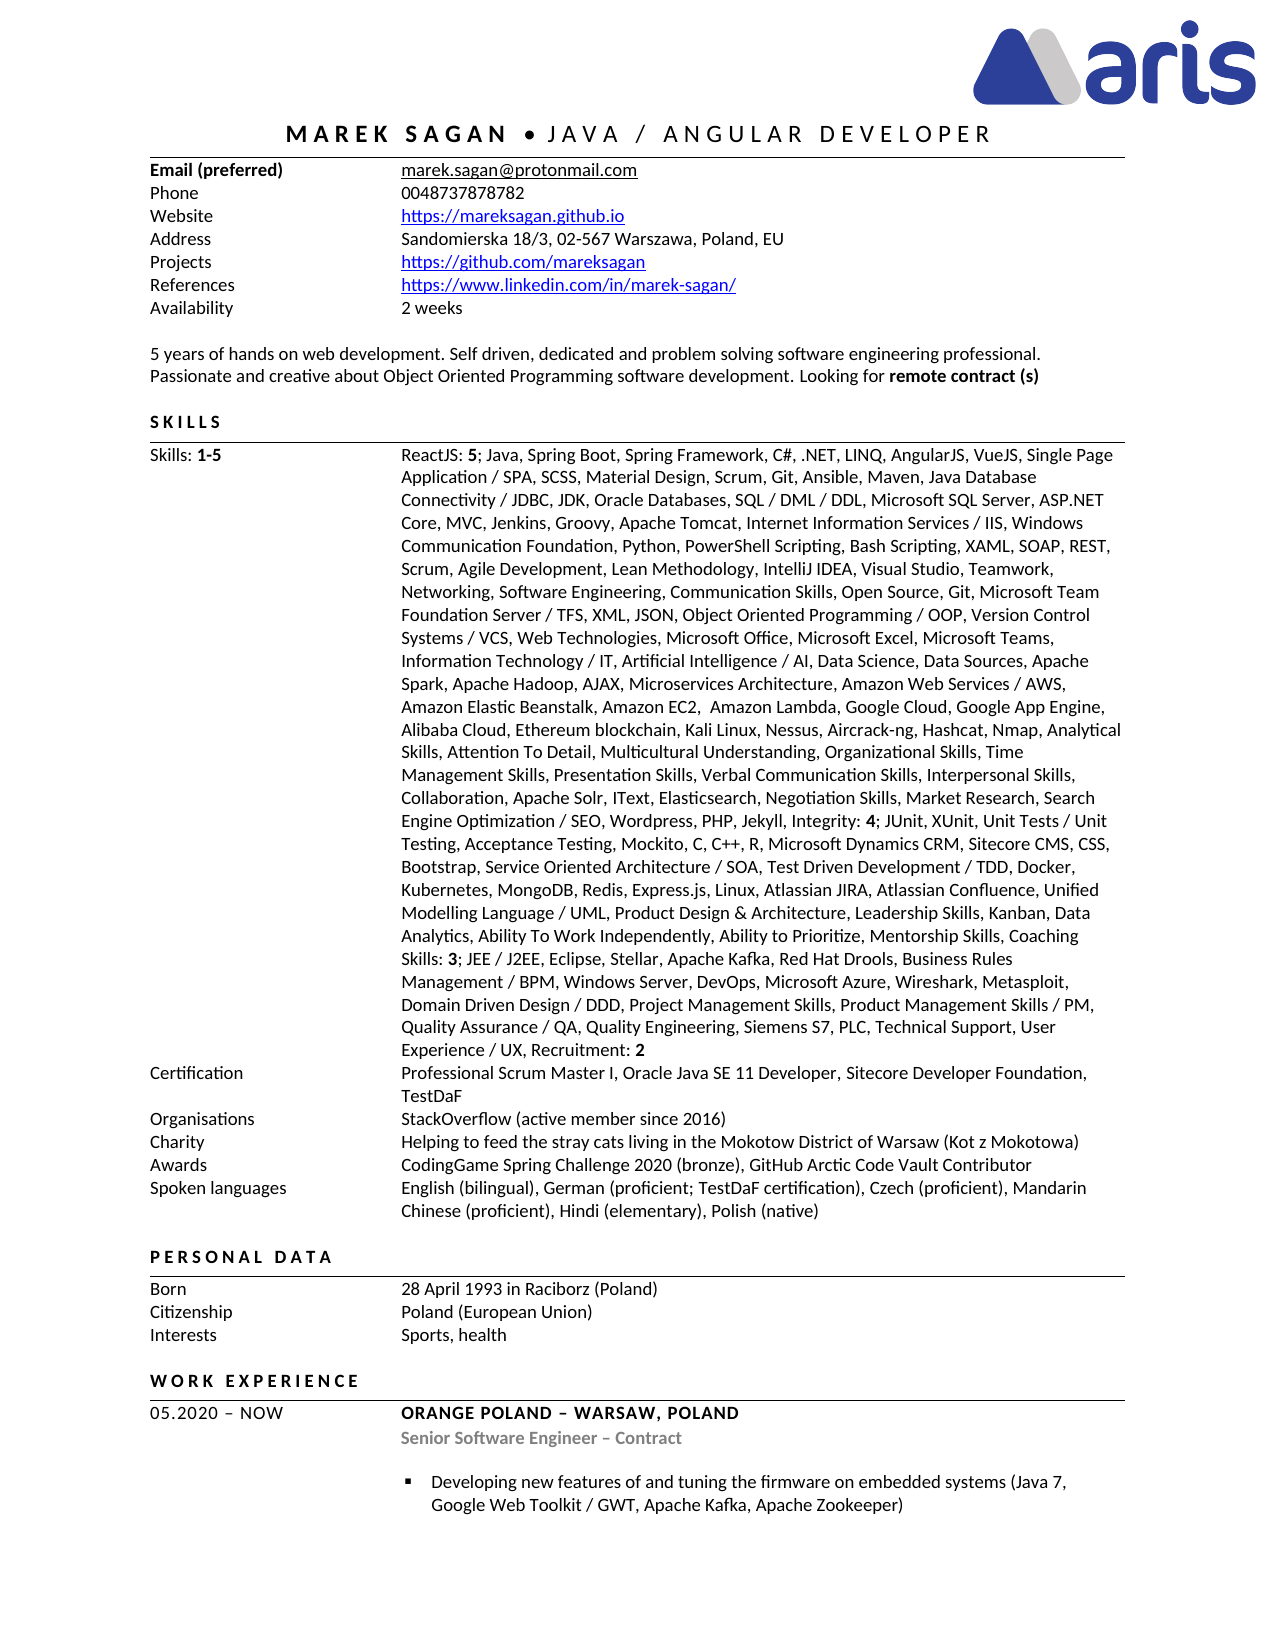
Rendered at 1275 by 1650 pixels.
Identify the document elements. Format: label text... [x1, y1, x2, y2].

picture [973, 20, 1256, 105]
text Organisations StackOverflow (active member since 2016) [150, 1107, 1125, 1130]
text Citizenship Poland (European Union) [150, 1300, 1125, 1323]
text Senior Software Engineer – Contract [150, 1424, 1125, 1449]
title MAREK SAGAN • JAVA / ANGULAR DEVELOPER [150, 118, 1125, 157]
text 05.2020 – NOW Orange Poland – Warsaw, Poland [150, 1401, 1125, 1424]
subtitle PERSONAL DATA [150, 1245, 1125, 1276]
text References https://www.linkedin.com/in/marek-sagan/ [150, 273, 1125, 296]
text Spoken languages English (bilingual), German (proficient; TestDaF certification), Czech (proficient), Mandarin Chinese (proficient), Hindi (elementary), Polish (native) [150, 1176, 1125, 1222]
subtitle WORK EXPERIENCE [150, 1369, 1125, 1400]
list Developing new features of and tuning the firmware on embedded systems (Java 7, Google Web Toolkit / GWT, Apache Kafka, Apache Zookeeper) [404, 1470, 1125, 1516]
text Availability 2 weeks [150, 296, 1125, 319]
text Awards CodingGame Spring Challenge 2020 (bronze), GitHub Arctic Code Vault Contributor [150, 1153, 1125, 1176]
text Website https://mareksagan.github.io [150, 204, 1125, 227]
text Address Sandomierska 18/3, 02-567 Warszawa, Poland, EU [150, 227, 1125, 250]
text Skills: 1-5 ReactJS: 5; Java, Spring Boot, Spring Framework, C#, .NET, LINQ, AngularJS, VueJS, Single Page Application / SPA, SCSS, Material Design, Scrum, Git, Ansible, Maven, Java Database Connectivity / JDBC, JDK, Oracle Databases, SQL / DML / DDL, Microsoft SQL Server, ASP.NET Core, MVC, Jenkins, Groovy, Apache Tomcat, Internet Information Services / IIS, Windows Communication Foundation, Python, PowerShell Scripting, Bash Scripting, XAML, SOAP, REST, Scrum, Agile Development, Lean Methodology, IntelliJ IDEA, Visual Studio, Teamwork, Networking, Software Engineering, Communication Skills, Open Source, Git, Microsoft Team Foundation Server / TFS, XML, JSON, Object Oriented Programming / OOP, Version Control Systems / VCS, Web Technologies, Microsoft Office, Microsoft Excel, Microsoft Teams, Information Technology / IT, Artificial Intelligence / AI, Data Science, Data Sources, Apache Spark, Apache Hadoop, AJAX, Microservices Architecture, Amazon Web Services / AWS, Amazon Elastic Beanstalk, Amazon EC2, Amazon Lambda, Google Cloud, Google App Engine, Alibaba Cloud, Ethereum blockchain, Kali Linux, Nessus, Aircrack-ng, Hashcat, Nmap, Analytical Skills, Attention To Detail, Multicultural Understanding, Organizational Skills, Time Management Skills, Presentation Skills, Verbal Communication Skills, Interpersonal Skills, Collaboration, Apache Solr, IText, Elasticsearch, Negotiation Skills, Market Research, Search Engine Optimization / SEO, Wordpress, PHP, Jekyll, Integrity: 4; JUnit, XUnit, Unit Tests / Unit Testing, Acceptance Testing, Mockito, C, C++, R, Microsoft Dynamics CRM, Sitecore CMS, CSS, Bootstrap, Service Oriented Architecture / SOA, Test Driven Development / TDD, Docker, Kubernetes, MongoDB, Redis, Express.js, Linux, Atlassian JIRA, Atlassian Confluence, Unified Modelling Language / UML, Product Design & Architecture, Leadership Skills, Kanban, Data Analytics, Ability To Work Independently, Ability to Prioritize, Mentorship Skills, Coaching Skills: 3; JEE / J2EE, Eclipse, Stellar, Apache Kafka, Red Hat Drools, Business Rules Management / BPM, Windows Server, DevOps, Microsoft Azure, Wireshark, Metasploit, Domain Driven Design / DDD, Project Management Skills, Product Management Skills / PM, Quality Assurance / QA, Quality Engineering, Siemens S7, PLC, Technical Support, User Experience / UX, Recruitment: 2 [150, 443, 1125, 1062]
text Born 28 April 1993 in Raciborz (Poland) [150, 1277, 1125, 1300]
text Projects https://github.com/mareksagan [150, 250, 1125, 273]
text Interests Sports, health [150, 1323, 1125, 1346]
text 5 years of hands on web development. Self driven, dedicated and problem solving software engineering professional. Passionate and creative about Object Oriented Programming software development. Looking for remote contract (s) [150, 342, 1125, 388]
text Email (preferred) marek.sagan@protonmail.com [150, 158, 1125, 181]
subtitle SKILLS [150, 411, 1125, 442]
text Charity Helping to feed the stray cats living in the Mokotow District of Warsaw (Kot z Mokotowa) [150, 1130, 1125, 1153]
text Certification Professional Scrum Master I, Oracle Java SE 11 Developer, Sitecore Developer Foundation, TestDaF [150, 1062, 1125, 1107]
text Phone 0048737878782 [150, 181, 1125, 204]
